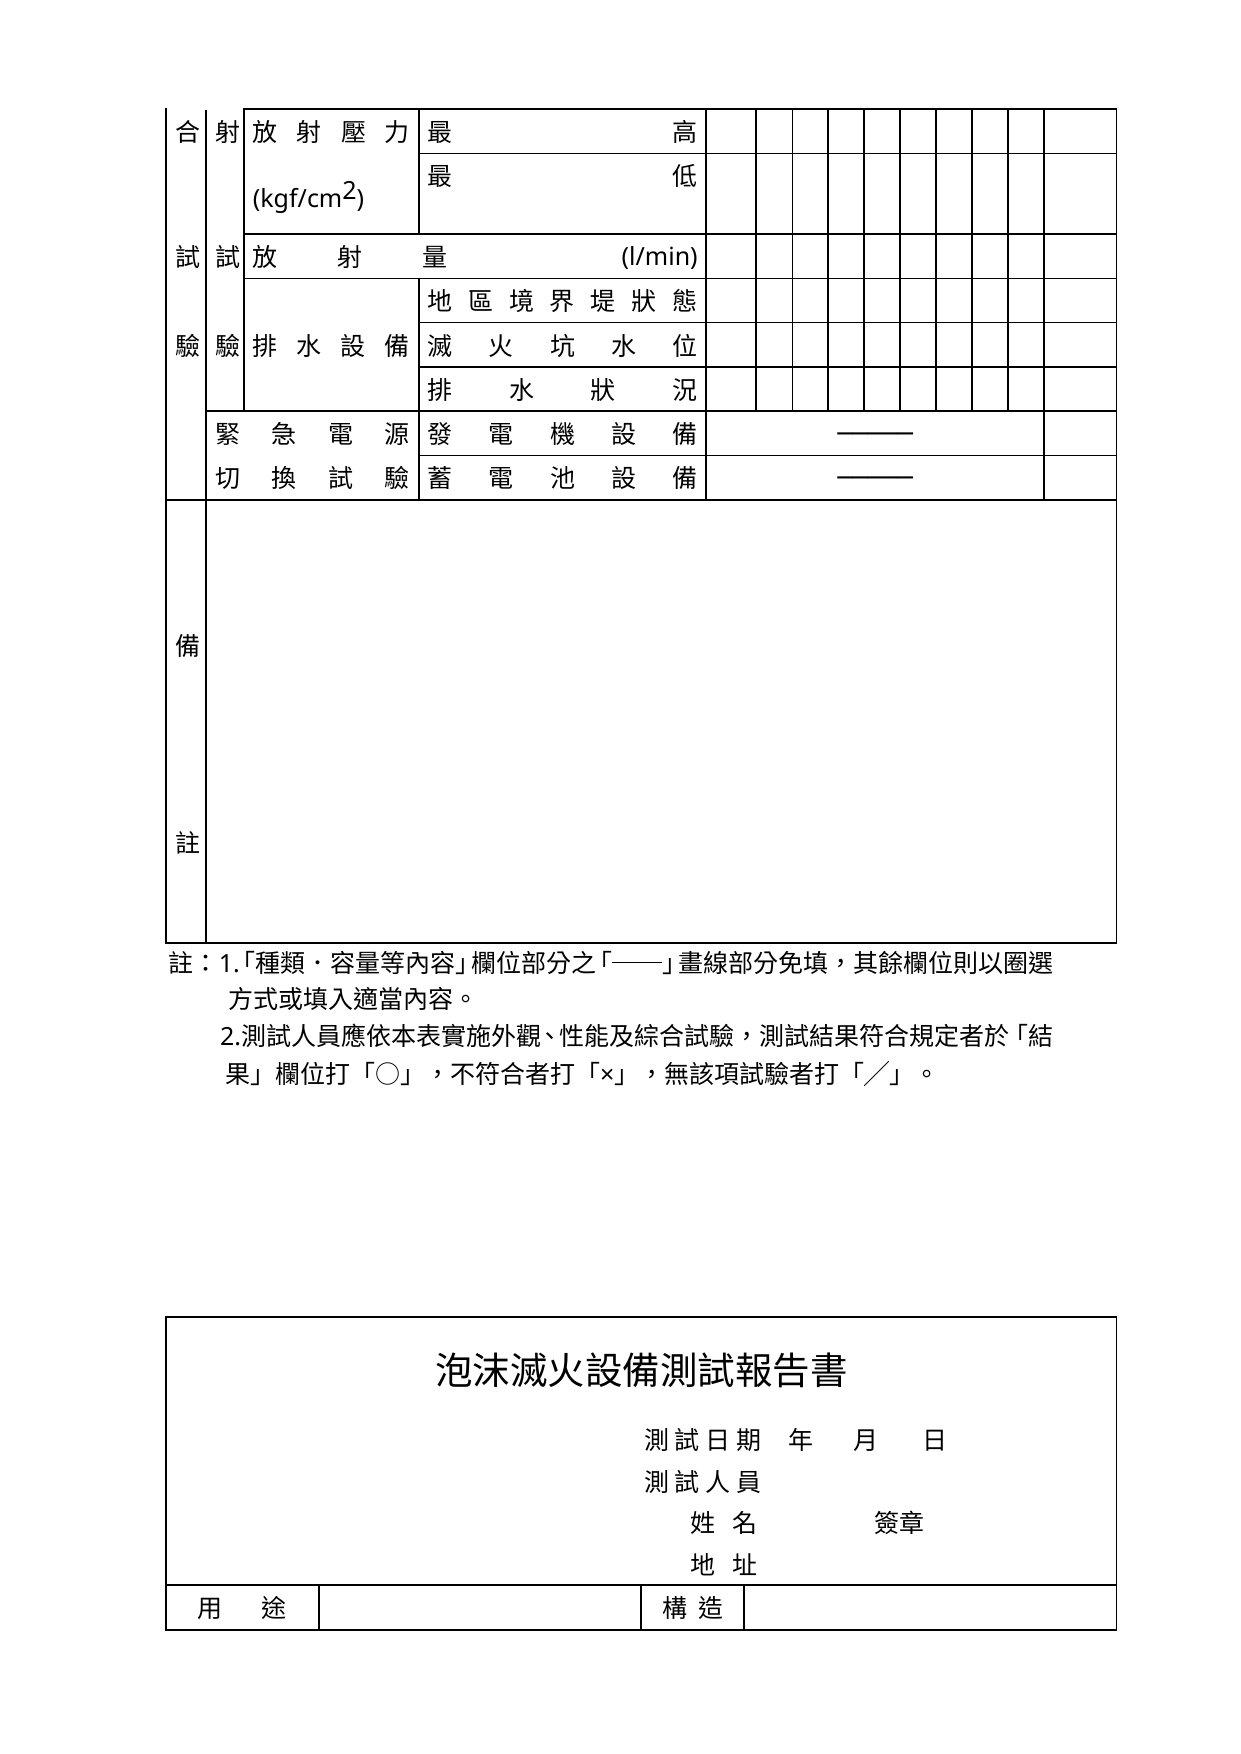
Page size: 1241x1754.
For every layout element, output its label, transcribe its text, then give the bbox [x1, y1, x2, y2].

table_cell [1045, 154, 1116, 233]
table_cell [937, 110, 971, 152]
table_cell (l/min) [456, 235, 705, 277]
table_cell [707, 279, 755, 322]
table_cell [707, 323, 755, 366]
table_cell [167, 1501, 641, 1543]
table_cell [829, 154, 863, 233]
table_cell 測 試 日 期 年 月 日 [641, 1418, 1116, 1459]
table_cell [207, 153, 243, 233]
table_cell [757, 323, 792, 366]
table_cell [245, 279, 418, 322]
table_cell [793, 323, 827, 366]
table_cell [1009, 368, 1043, 410]
table_cell [745, 1586, 1116, 1629]
table_cell [865, 279, 899, 322]
table_header 泡沫滅火設備測試報告書 [167, 1318, 1116, 1418]
table_cell 合 [167, 108, 206, 152]
table_cell [244, 543, 381, 942]
table_cell [793, 110, 827, 152]
table_cell [1045, 110, 1116, 152]
table_cell 最低 [420, 154, 705, 233]
table_cell [973, 235, 1007, 277]
table_cell [901, 154, 935, 233]
table_cell [1045, 279, 1116, 322]
table_cell [865, 368, 899, 410]
table_cell [865, 110, 899, 152]
table_cell [901, 279, 935, 322]
table_cell ───── [707, 412, 1043, 454]
table_cell [757, 235, 792, 277]
table_cell [973, 368, 1007, 410]
table_cell [1045, 235, 1116, 277]
table_cell [167, 1418, 641, 1459]
text 註：1.「種類．容量等內容」欄位部分之「──」畫線部分免填，其餘欄位則以圈選方式或填入適當內容。 [169, 944, 1053, 1016]
table_cell 切換試驗 [207, 455, 418, 499]
table_cell 備 註 [167, 543, 205, 942]
table_cell 地 址 [641, 1543, 1116, 1584]
table_cell [793, 368, 827, 410]
table_cell [757, 154, 792, 233]
table_cell [829, 279, 863, 322]
table_cell 構 造 [642, 1586, 743, 1629]
table_cell 放射壓力 [245, 110, 418, 152]
table_cell [757, 110, 792, 152]
table_cell [1045, 368, 1116, 410]
table_cell 最高 [420, 110, 705, 152]
table_cell [973, 279, 1007, 322]
table_cell [1044, 543, 1116, 942]
table_cell [973, 323, 1007, 366]
table_cell [706, 543, 1044, 942]
table_cell [901, 368, 935, 410]
table_cell [1009, 235, 1043, 277]
table_cell 滅火坑水位 [420, 323, 705, 366]
table_cell [167, 1459, 641, 1501]
table_cell [793, 279, 827, 322]
table_cell 排水狀況 [420, 368, 705, 410]
table_cell [901, 235, 935, 277]
table_cell [901, 323, 935, 366]
table_cell [793, 235, 827, 277]
table_cell [167, 366, 205, 410]
table_cell [167, 1543, 641, 1584]
table_cell [245, 366, 418, 410]
table_cell [167, 455, 205, 499]
table_cell (kgf/cm2) [245, 153, 418, 233]
table_cell 測 試 人 員 [641, 1459, 1116, 1501]
table_cell [829, 368, 863, 410]
table_cell [1009, 154, 1043, 233]
table_cell [207, 501, 244, 543]
table_cell [707, 110, 755, 152]
table_cell [419, 501, 706, 543]
table_cell [937, 279, 971, 322]
table_cell [207, 543, 244, 942]
table_cell [829, 235, 863, 277]
table_cell 射 [206, 108, 243, 152]
table_cell 緊急電源 [207, 412, 418, 454]
table_cell [865, 235, 899, 277]
table_cell [381, 543, 706, 942]
table_cell [937, 154, 971, 233]
table_cell [793, 154, 827, 233]
table_cell [973, 154, 1007, 233]
table_cell [937, 323, 971, 366]
table_cell [207, 366, 243, 410]
table_cell 排水設備 [245, 322, 418, 366]
table_cell [937, 368, 971, 410]
table_cell 放射量 [245, 235, 456, 277]
table_cell [167, 501, 205, 543]
table_cell [707, 154, 755, 233]
table_cell [865, 154, 899, 233]
table_cell 地區境界堤狀態 [420, 279, 705, 322]
table_cell 姓 名 簽章 [641, 1501, 1116, 1543]
table_cell [167, 410, 205, 454]
table_cell [167, 278, 205, 322]
table_cell 蓄電池設備 [420, 456, 705, 499]
table_cell [167, 153, 205, 233]
table_cell [757, 279, 792, 322]
table_cell 試 [207, 233, 243, 277]
table_cell [1045, 323, 1116, 366]
table_cell [1009, 323, 1043, 366]
table_cell 用 途 [167, 1586, 318, 1629]
table_cell [1009, 279, 1043, 322]
table_cell 發電機設備 [420, 412, 705, 454]
table_cell 驗 [167, 322, 205, 366]
table_cell [1044, 501, 1116, 543]
table_cell [865, 323, 899, 366]
table_cell [829, 110, 863, 152]
table_cell [244, 501, 419, 543]
table_cell [1009, 110, 1043, 152]
table_cell 驗 [207, 322, 243, 366]
table_cell [207, 278, 243, 322]
table_cell [901, 110, 935, 152]
table_cell [757, 368, 792, 410]
table_cell [706, 501, 1044, 543]
table_cell ───── [707, 456, 1043, 499]
table_cell [1045, 412, 1116, 454]
text 2.測試人員應依本表實施外觀、性能及綜合試驗，測試結果符合規定者於「結果」欄位打「○」，不符合者打「×」，無該項試驗者打「╱」。 [187, 1016, 1053, 1091]
table_cell [707, 368, 755, 410]
table_cell [1045, 456, 1116, 499]
table_cell [829, 323, 863, 366]
table_cell [320, 1586, 640, 1629]
table_cell [973, 110, 1007, 152]
table_cell [707, 235, 755, 277]
table_cell [937, 235, 971, 277]
table_cell 試 [167, 233, 205, 277]
